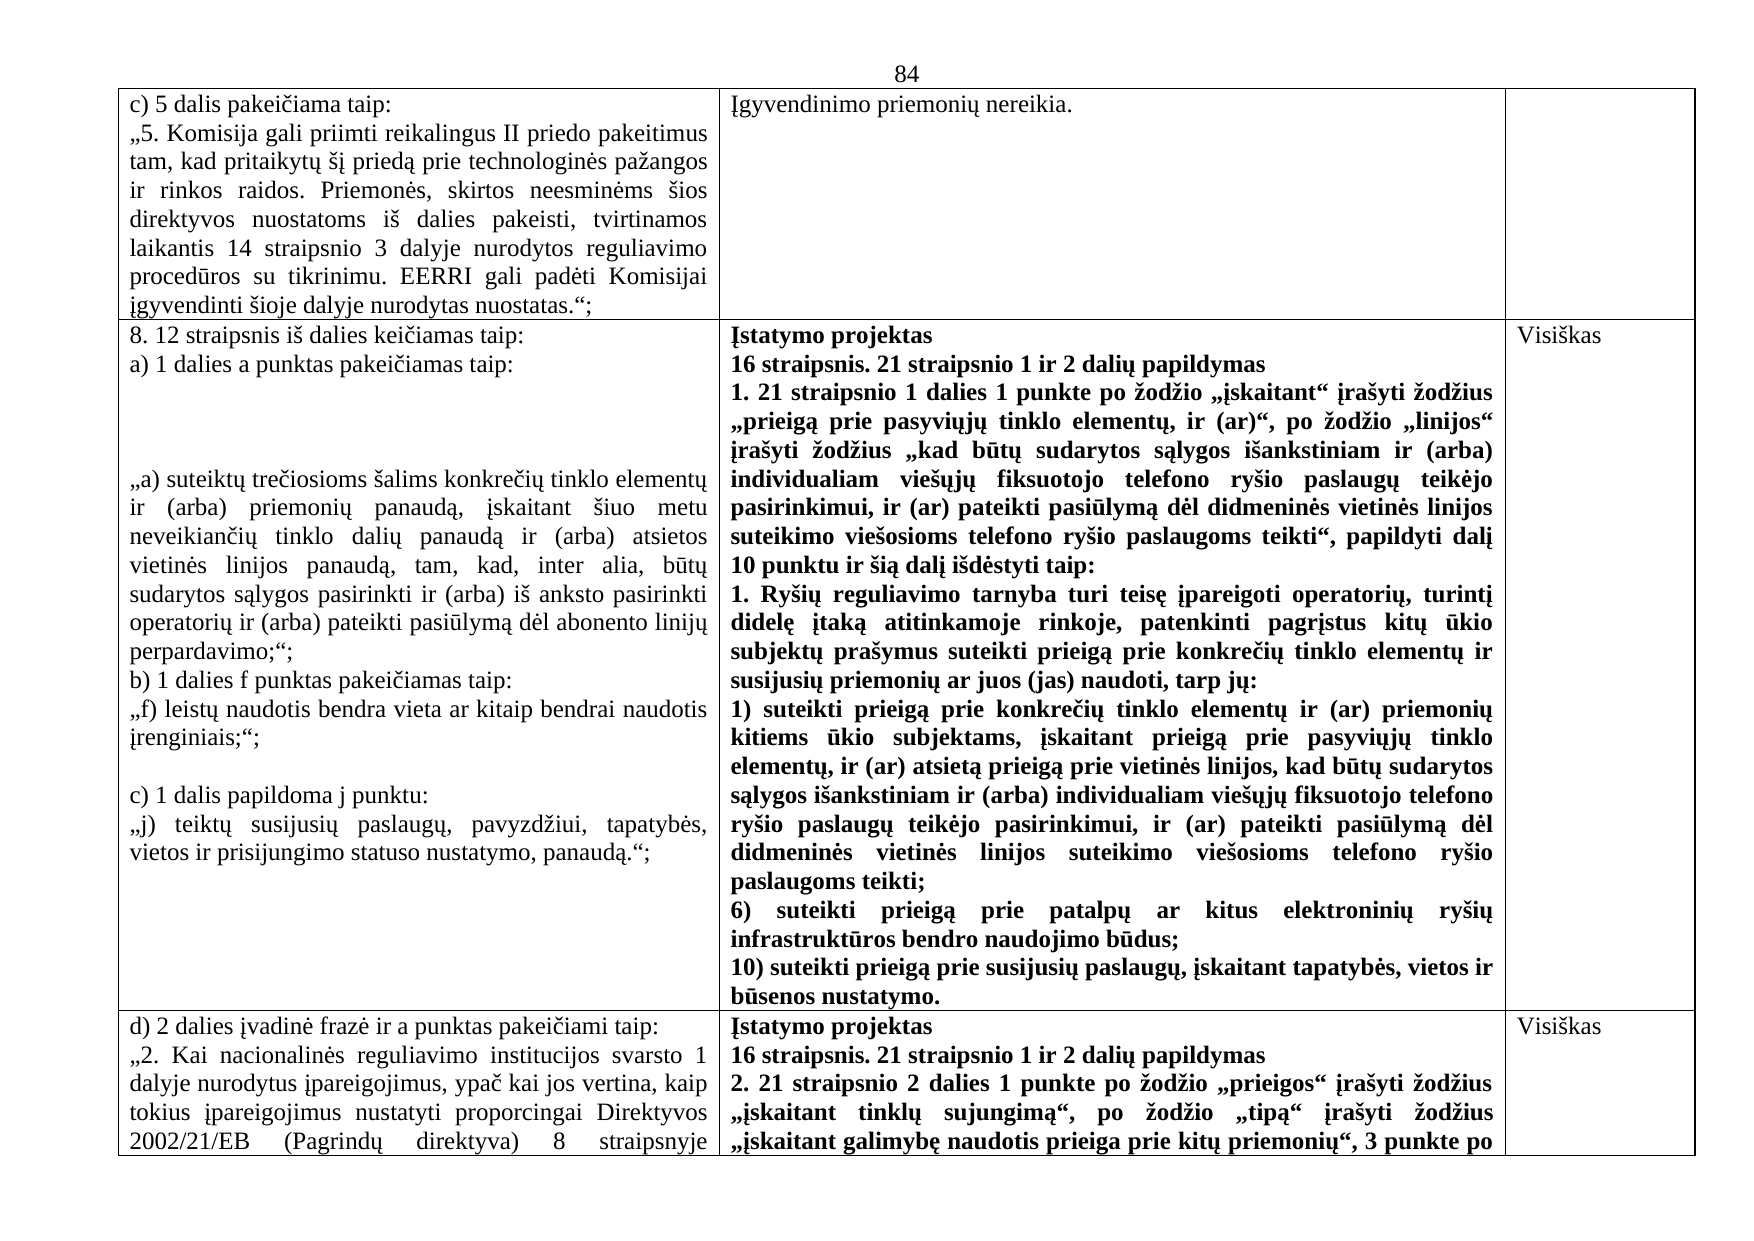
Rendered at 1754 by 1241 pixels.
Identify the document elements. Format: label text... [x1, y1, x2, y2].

table_cell Visiškas [1506, 320, 1694, 1010]
table_cell c) 5 dalis pakeičiama taip: „5. Komisija gali priimti reikalingus II priedo pakeitimus tam, kad pritaikytų šį priedą prie technologinės pažangos ir rinkos raidos. Priemonės, skirtos neesminėms šios direktyvos nuostatoms iš dalies pakeisti, tvirtinamos laikantis 14 straipsnio 3 dalyje nurodytos reguliavimo procedūros su tikrinimu. EERRI gali padėti Komisijai įgyvendinti šioje dalyje nurodytas nuostatas.“; [119, 89, 719, 319]
table_cell Įstatymo projektas 16 straipsnis. 21 straipsnio 1 ir 2 dalių papildymas 1. 21 straipsnio 1 dalies 1 punkte po žodžio „įskaitant“ įrašyti žodžius „prieigą prie pasyviųjų tinklo elementų, ir (ar)“, po žodžio „linijos“ įrašyti žodžius „kad būtų sudarytos sąlygos išankstiniam ir (arba) individualiam viešųjų fiksuotojo telefono ryšio paslaugų teikėjo pasirinkimui, ir (ar) pateikti pasiūlymą dėl didmeninės vietinės linijos suteikimo viešosioms telefono ryšio paslaugoms teikti“, papildyti dalį 10 punktu ir šią dalį išdėstyti taip: 1. Ryšių reguliavimo tarnyba turi teisę įpareigoti operatorių, turintį didelę įtaką atitinkamoje rinkoje, patenkinti pagrįstus kitų ūkio subjektų prašymus suteikti prieigą prie konkrečių tinklo elementų ir susijusių priemonių ar juos (jas) naudoti, tarp jų: 1) suteikti prieigą prie konkrečių tinklo elementų ir (ar) priemonių kitiems ūkio subjektams, įskaitant prieigą prie pasyviųjų tinklo elementų, ir (ar) atsietą prieigą prie vietinės linijos, kad būtų sudarytos sąlygos išankstiniam ir (arba) individualiam viešųjų fiksuotojo telefono ryšio paslaugų teikėjo pasirinkimui, ir (ar) pateikti pasiūlymą dėl didmeninės vietinės linijos suteikimo viešosioms telefono ryšio paslaugoms teikti; 6) suteikti prieigą prie patalpų ar kitus elektroninių ryšių infrastruktūros bendro naudojimo būdus; 10) suteikti prieigą prie susijusių paslaugų, įskaitant tapatybės, vietos ir būsenos nustatymo. [720, 320, 1505, 1010]
table_cell 8. 12 straipsnis iš dalies keičiamas taip: a) 1 dalies a punktas pakeičiamas taip: „a) suteiktų trečiosioms šalims konkrečių tinklo elementų ir (arba) priemonių panaudą, įskaitant šiuo metu neveikiančių tinklo dalių panaudą ir (arba) atsietos vietinės linijos panaudą, tam, kad, inter alia, būtų sudarytos sąlygos pasirinkti ir (arba) iš anksto pasirinkti operatorių ir (arba) pateikti pasiūlymą dėl abonento linijų perpardavimo;“; b) 1 dalies f punktas pakeičiamas taip: „f) leistų naudotis bendra vieta ar kitaip bendrai naudotis įrenginiais;“; c) 1 dalis papildoma j punktu: „j) teiktų susijusių paslaugų, pavyzdžiui, tapatybės, vietos ir prisijungimo statuso nustatymo, panaudą.“; [119, 320, 719, 1010]
table_cell Įstatymo projektas 16 straipsnis. 21 straipsnio 1 ir 2 dalių papildymas 2. 21 straipsnio 2 dalies 1 punkte po žodžio „prieigos“ įrašyti žodžius „įskaitant tinklų sujungimą“, po žodžio „tipą“ įrašyti žodžius „įskaitant galimybę naudotis prieiga prie kitų priemonių“, 3 punkte po [720, 1011, 1505, 1155]
table_cell [1506, 89, 1694, 319]
table_cell d) 2 dalies įvadinė frazė ir a punktas pakeičiami taip: „2. Kai nacionalinės reguliavimo institucijos svarsto 1 dalyje nurodytus įpareigojimus, ypač kai jos vertina, kaip tokius įpareigojimus nustatyti proporcingai Direktyvos 2002/21/EB (Pagrindų direktyva) 8 straipsnyje [119, 1011, 719, 1155]
table_cell Įgyvendinimo priemonių nereikia. [720, 89, 1505, 319]
table_cell Visiškas [1506, 1011, 1694, 1155]
